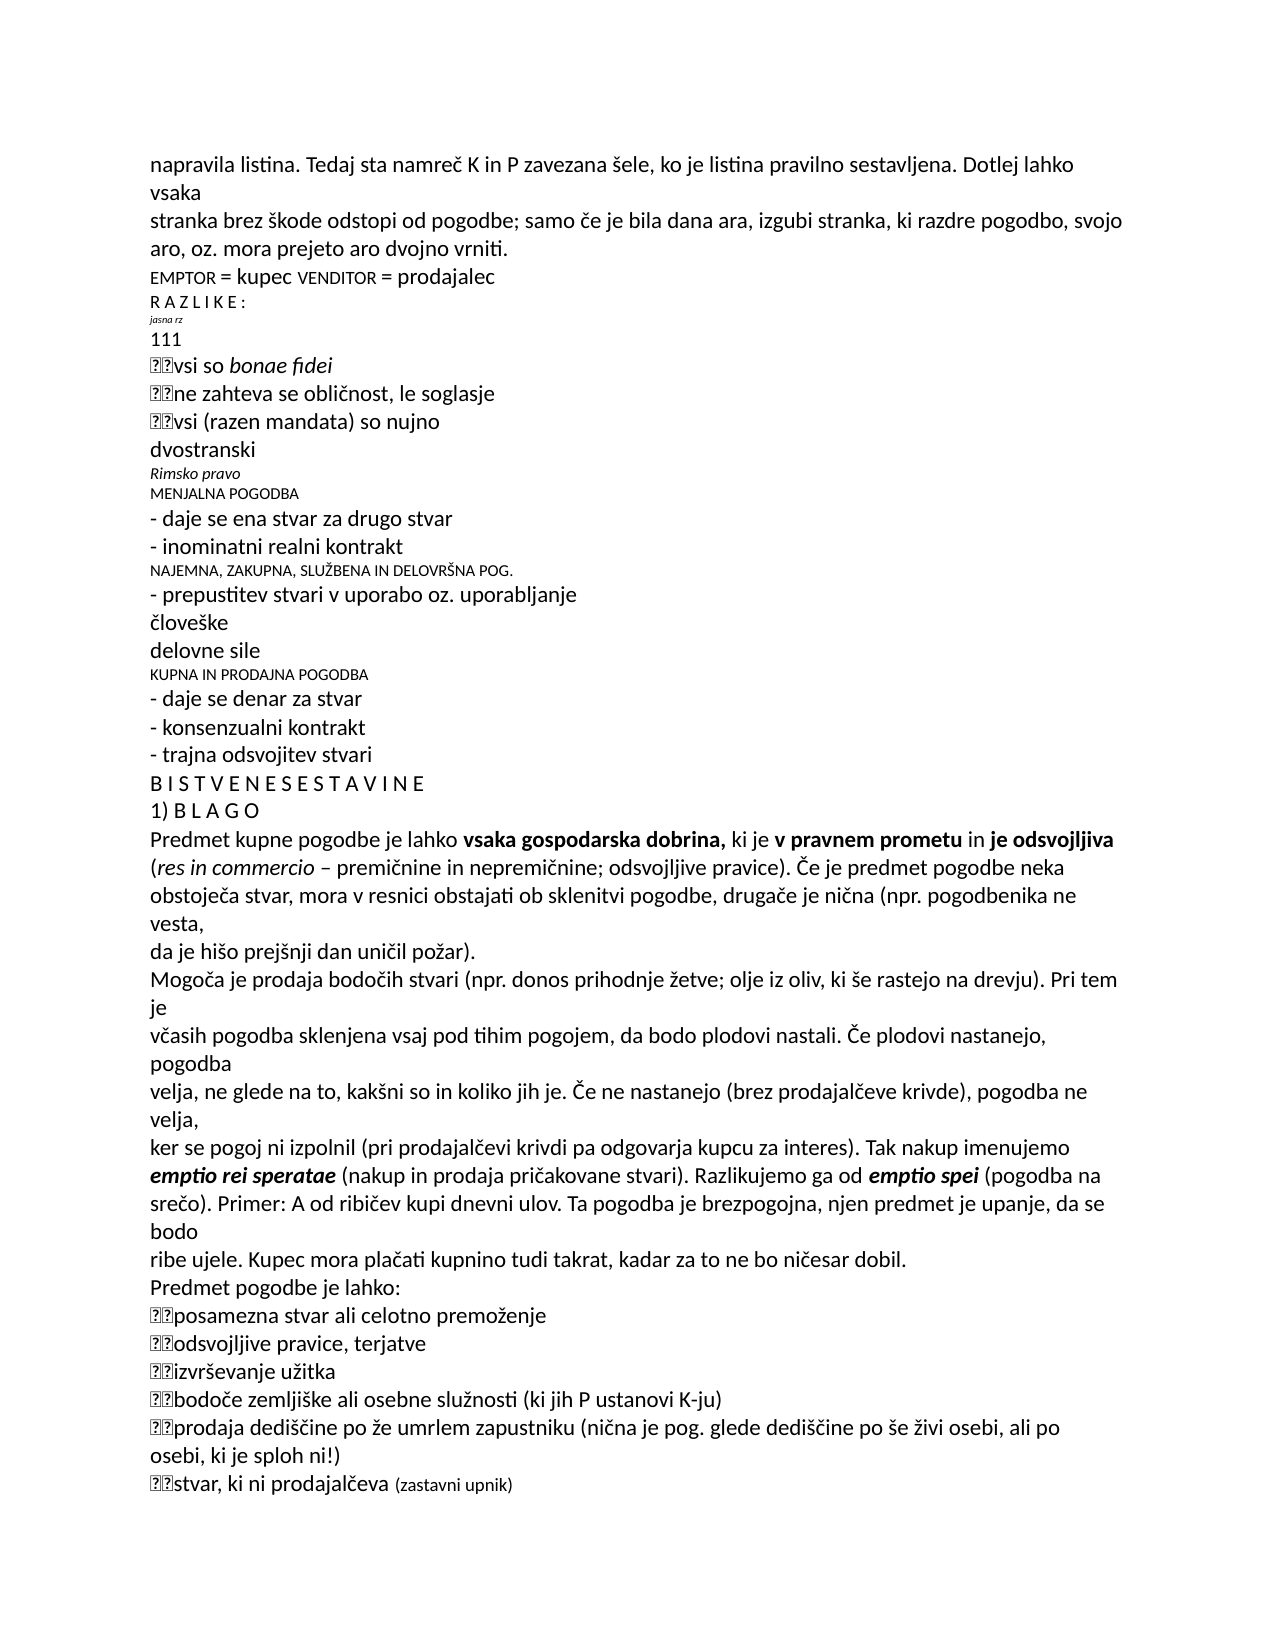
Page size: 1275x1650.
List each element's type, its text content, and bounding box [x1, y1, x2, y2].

text MENJALNA POGODBA [150, 483, 1125, 504]
text bodoče zemljiške ali osebne služnosti (ki jih P ustanovi K-ju) [150, 1385, 1125, 1413]
text - daje se ena stvar za drugo stvar [150, 504, 1125, 532]
text Predmet pogodbe je lahko: [150, 1273, 1125, 1301]
text posamezna stvar ali celotno premoženje [150, 1301, 1125, 1329]
text velja, ne glede na to, kakšni so in koliko jih je. Če ne nastanejo (brez prodajalčeve krivde), pogodba ne velja, [150, 1077, 1125, 1133]
text srečo). Primer: A od ribičev kupi dnevni ulov. Ta pogodba je brezpogojna, njen predmet je upanje, da se bodo [150, 1189, 1125, 1245]
text 1) B L A G O [150, 797, 1125, 825]
text ker se pogoj ni izpolnil (pri prodajalčevi krivdi pa odgovarja kupcu za interes). Tak nakup imenujemo [150, 1133, 1125, 1161]
text da je hišo prejšnji dan uničil požar). [150, 937, 1125, 965]
text KUPNA IN PRODAJNA POGODBA [150, 664, 1125, 684]
text jasna rz [150, 313, 1125, 326]
text R A Z L I K E : [150, 290, 1125, 313]
text ne zahteva se obličnost, le soglasje [150, 379, 1125, 407]
text obstoječa stvar, mora v resnici obstajati ob sklenitvi pogodbe, drugače je nična (npr. pogodbenika ne vesta, [150, 881, 1125, 937]
text Mogoča je prodaja bodočih stvari (npr. donos prihodnje žetve; olje iz oliv, ki še rastejo na drevju). Pri tem je [150, 965, 1125, 1021]
text delovne sile [150, 636, 1125, 664]
text - konsenzualni kontrakt [150, 713, 1125, 741]
text - inominatni realni kontrakt [150, 532, 1125, 560]
text vsi (razen mandata) so nujno [150, 407, 1125, 435]
text včasih pogodba sklenjena vsaj pod tihim pogojem, da bodo plodovi nastali. Če plodovi nastanejo, pogodba [150, 1021, 1125, 1077]
text človeške [150, 608, 1125, 636]
text stvar, ki ni prodajalčeva (zastavni upnik) [150, 1469, 1125, 1497]
text dvostranski [150, 435, 1125, 463]
text Rimsko pravo [150, 463, 1125, 483]
text - prepustitev stvari v uporabo oz. uporabljanje [150, 580, 1125, 608]
text 111 [150, 326, 1125, 351]
text prodaja dediščine po že umrlem zapustniku (nična je pog. glede dediščine po še živi osebi, ali po [150, 1413, 1125, 1441]
text vsi so bonae fidei [150, 351, 1125, 379]
text EMPTOR = kupec VENDITOR = prodajalec [150, 262, 1125, 290]
text aro, oz. mora prejeto aro dvojno vrniti. [150, 234, 1125, 262]
text (res in commercio – premičnine in nepremičnine; odsvojljive pravice). Če je predmet pogodbe neka [150, 853, 1125, 881]
text izvrševanje užitka [150, 1357, 1125, 1385]
text stranka brez škode odstopi od pogodbe; samo če je bila dana ara, izgubi stranka, ki razdre pogodbo, svojo [150, 206, 1125, 234]
text Predmet kupne pogodbe je lahko vsaka gospodarska dobrina, ki je v pravnem prometu in je odsvojljiva [150, 825, 1125, 853]
text emptio rei speratae (nakup in prodaja pričakovane stvari). Razlikujemo ga od emptio spei (pogodba na [150, 1161, 1125, 1189]
text ribe ujele. Kupec mora plačati kupnino tudi takrat, kadar za to ne bo ničesar dobil. [150, 1245, 1125, 1273]
text osebi, ki je sploh ni!) [150, 1441, 1125, 1469]
text - daje se denar za stvar [150, 684, 1125, 713]
text odsvojljive pravice, terjatve [150, 1329, 1125, 1357]
text napravila listina. Tedaj sta namreč K in P zavezana šele, ko je listina pravilno sestavljena. Dotlej lahko vsaka [150, 150, 1125, 206]
text NAJEMNA, ZAKUPNA, SLUŽBENA IN DELOVRŠNA POG. [150, 560, 1125, 580]
text - trajna odsvojitev stvari [150, 741, 1125, 769]
text B I S T V E N E S E S T A V I N E [150, 769, 1125, 797]
